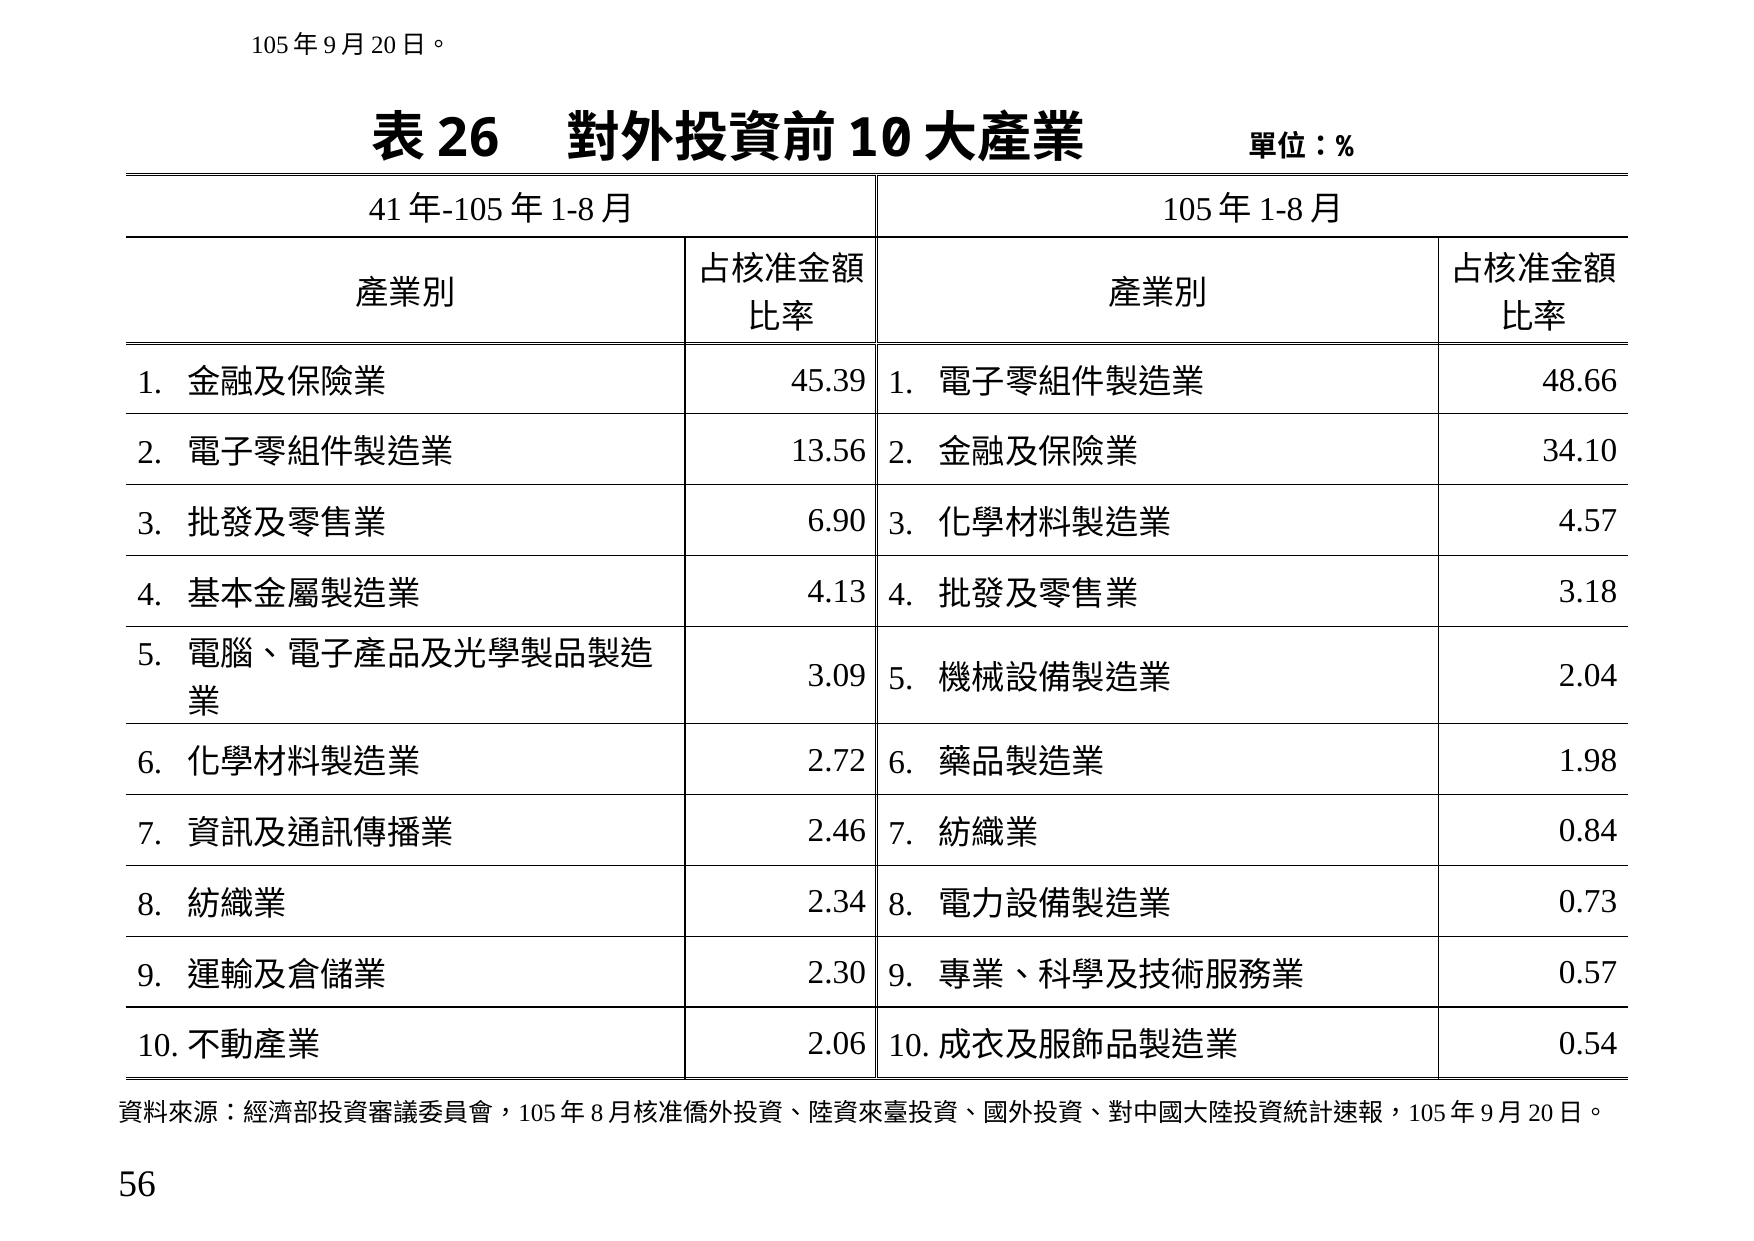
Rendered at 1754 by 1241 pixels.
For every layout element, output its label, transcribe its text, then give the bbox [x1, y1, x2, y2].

table_cell 運輸及倉儲業 [126, 937, 684, 1006]
table_cell 2.34 [686, 866, 875, 936]
text 資料來源：經濟部投資審議委員會，105年8月核准僑外投資、陸資來臺投資、國外投資、對中國大陸投資統計速報，105年9月20日。 [118, 1093, 1654, 1129]
table_cell 電腦、電子產品及光學製品製造業 [126, 627, 684, 723]
table_cell 不動產業 [126, 1008, 684, 1077]
table_cell 化學材料製造業 [126, 724, 684, 794]
table_cell 6.90 [686, 485, 875, 555]
table_header 105年1-8月 [878, 176, 1628, 236]
table_cell 產業別 [878, 238, 1438, 342]
table_cell 成衣及服飾品製造業 [878, 1008, 1438, 1077]
table_cell 電子零組件製造業 [878, 345, 1438, 413]
table_cell 批發及零售業 [878, 556, 1438, 626]
table_cell 基本金屬製造業 [126, 556, 684, 626]
table_cell 紡織業 [878, 795, 1438, 865]
table_cell 專業、科學及技術服務業 [878, 937, 1438, 1006]
subtitle 表26 對外投資前10大產業 單位：% [118, 94, 1636, 172]
table_cell 0.84 [1439, 795, 1628, 865]
table_cell 金融及保險業 [126, 345, 684, 413]
table_cell 2.30 [686, 937, 875, 1006]
table_cell 2.46 [686, 795, 875, 865]
table_cell 電力設備製造業 [878, 866, 1438, 936]
table_header 41年-105年1-8月 [126, 176, 875, 236]
table_cell 0.73 [1439, 866, 1628, 936]
table_cell 資訊及通訊傳播業 [126, 795, 684, 865]
table_cell 2.72 [686, 724, 875, 794]
table_cell 0.54 [1439, 1008, 1628, 1077]
table_cell 占核准金額比率 [1439, 238, 1628, 342]
table_cell 批發及零售業 [126, 485, 684, 555]
table_cell 4.13 [686, 556, 875, 626]
table_cell 占核准金額比率 [686, 238, 875, 342]
table_cell 藥品製造業 [878, 724, 1438, 794]
table_cell 3.09 [686, 627, 875, 723]
table_cell 2.04 [1439, 627, 1628, 723]
table_cell 1.98 [1439, 724, 1628, 794]
table_cell 化學材料製造業 [878, 485, 1438, 555]
table_cell 2.06 [686, 1008, 875, 1077]
table_cell 3.18 [1439, 556, 1628, 626]
table_cell 34.10 [1439, 414, 1628, 484]
table_cell 產業別 [126, 238, 684, 342]
table_cell 13.56 [686, 414, 875, 484]
table_cell 金融及保險業 [878, 414, 1438, 484]
table_cell 45.39 [686, 345, 875, 413]
table_cell 電子零組件製造業 [126, 414, 684, 484]
table_cell 0.57 [1439, 937, 1628, 1006]
table_cell 4.57 [1439, 485, 1628, 555]
table_cell 紡織業 [126, 866, 684, 936]
table_cell 機械設備製造業 [878, 627, 1438, 723]
table_cell 48.66 [1439, 345, 1628, 413]
text 105年9月20日。 [118, 24, 1636, 60]
